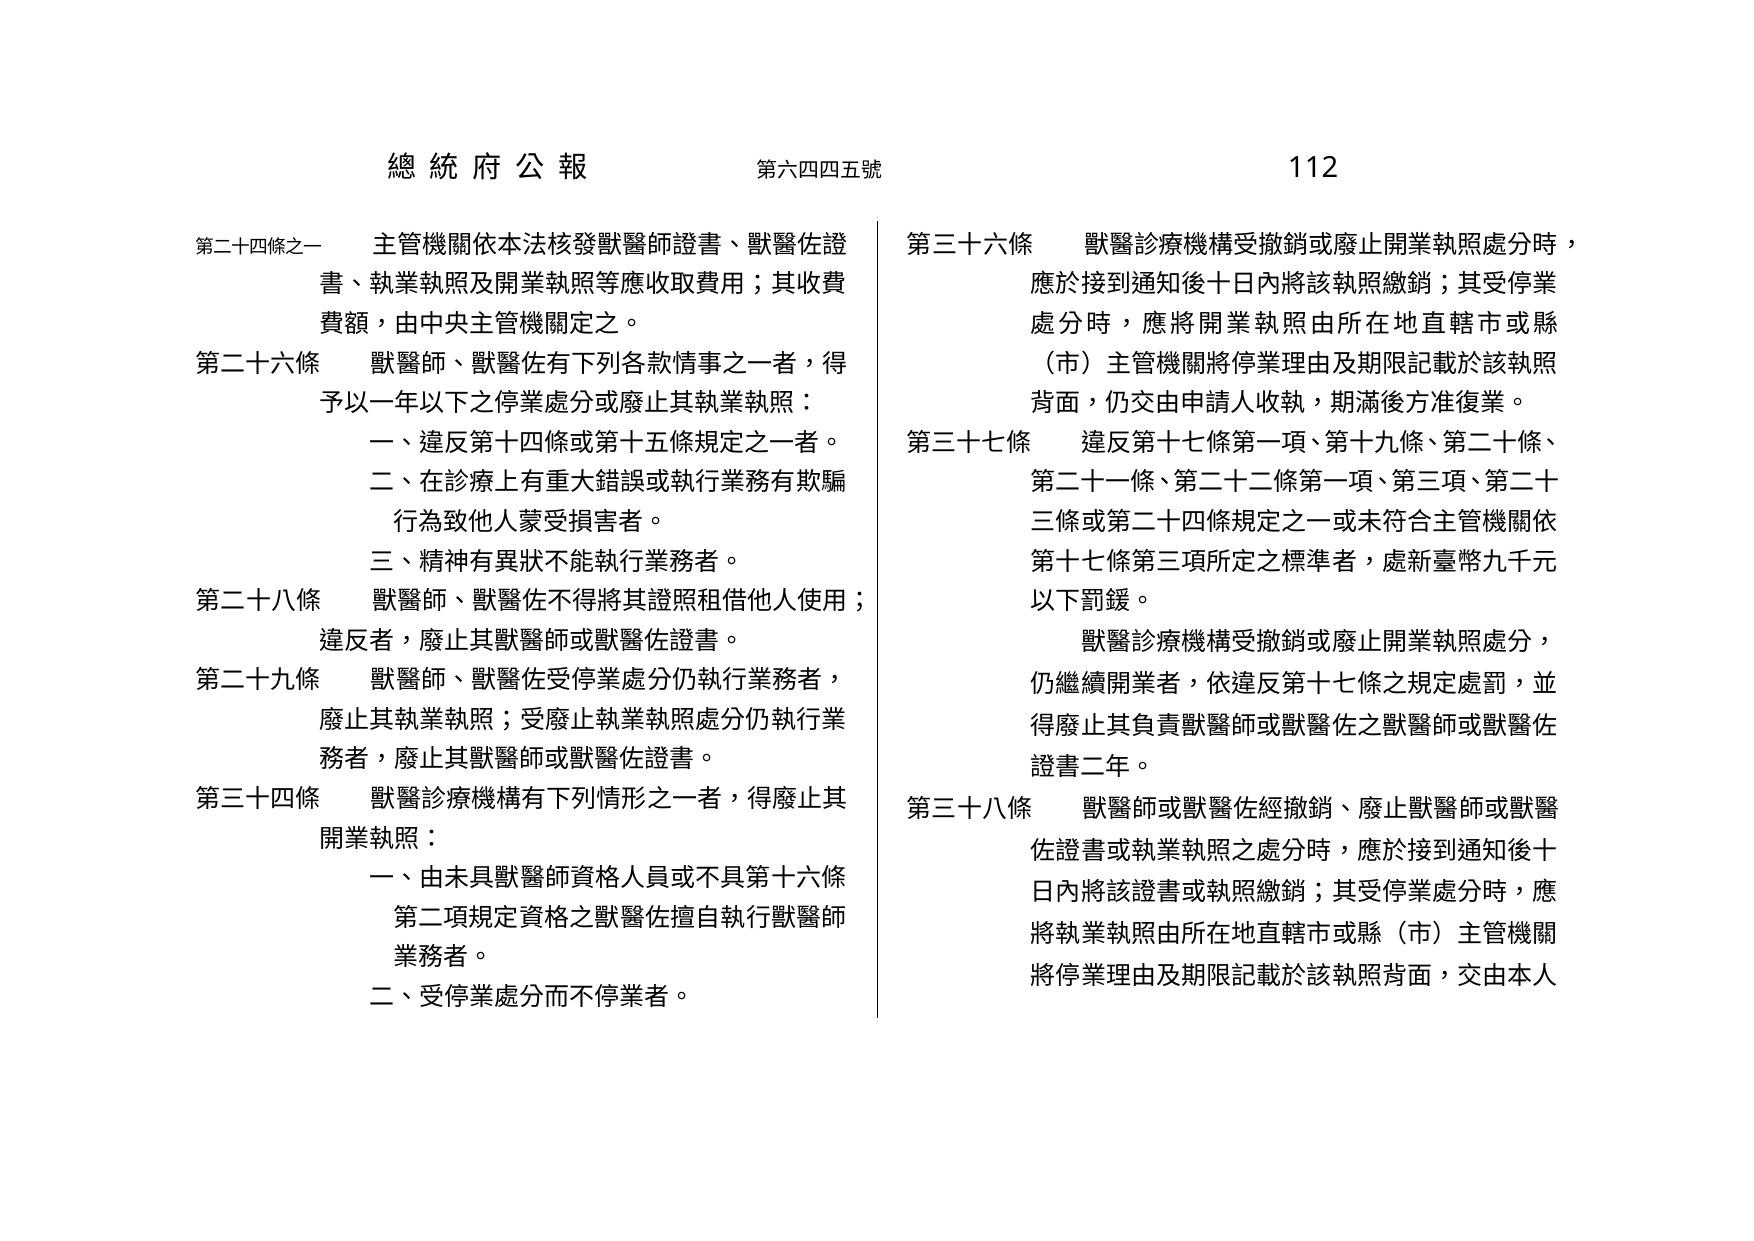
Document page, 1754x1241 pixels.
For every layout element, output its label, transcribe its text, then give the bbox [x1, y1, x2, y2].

text 二、受停業處分而不停業者。 [369, 974, 847, 1013]
text 二、在診療上有重大錯誤或執行業務有欺騙行為致他人蒙受損害者。 [369, 459, 847, 538]
text 第三十八條 獸醫師或獸醫佐經撤銷、廢止獸醫師或獸醫佐證書或執業執照之處分時，應於接到通知後十日內將該證書或執照繳銷；其受停業處分時，應將執業執照由所在地直轄市或縣（市）主管機關將停業理由及期限記載於該執照背面，交由本人 [907, 784, 1559, 992]
text 一、違反第十四條或第十五條規定之一者。 [369, 419, 847, 459]
text 第三十六條 獸醫診療機構受撤銷或廢止開業執照處分時，應於接到通知後十日內將該執照繳銷；其受停業處分時，應將開業執照由所在地直轄市或縣（市）主管機關將停業理由及期限記載於該執照背面，仍交由申請人收執，期滿後方准復業。 [907, 222, 1559, 419]
text 第二十六條 獸醫師、獸醫佐有下列各款情事之一者，得予以一年以下之停業處分或廢止其執業執照： [195, 340, 847, 419]
text 第三十四條 獸醫診療機構有下列情形之一者，得廢止其開業執照： [195, 776, 847, 855]
text 三、精神有異狀不能執行業務者。 [369, 538, 847, 578]
text 第二十八條 獸醫師、獸醫佐不得將其證照租借他人使用；違反者，廢止其獸醫師或獸醫佐證書。 [195, 578, 847, 657]
text 一、由未具獸醫師資格人員或不具第十六條第二項規定資格之獸醫佐擅自執行獸醫師業務者。 [369, 855, 847, 974]
text 第三十七條 違反第十七條第一項、第十九條、第二十條、第二十一條、第二十二條第一項、第三項、第二十三條或第二十四條規定之一或未符合主管機關依第十七條第三項所定之標準者，處新臺幣九千元以下罰鍰。 [907, 419, 1559, 617]
text 第二十四條之一 主管機關依本法核發獸醫師證書、獸醫佐證書、執業執照及開業執照等應收取費用；其收費費額，由中央主管機關定之。 [195, 222, 847, 340]
text 第二十九條 獸醫師、獸醫佐受停業處分仍執行業務者，廢止其執業執照；受廢止執業執照處分仍執行業務者，廢止其獸醫師或獸醫佐證書。 [195, 657, 847, 776]
text 獸醫診療機構受撤銷或廢止開業執照處分，仍繼續開業者，依違反第十七條之規定處罰，並得廢止其負責獸醫師或獸醫佐之獸醫師或獸醫佐證書二年。 [1031, 617, 1559, 784]
